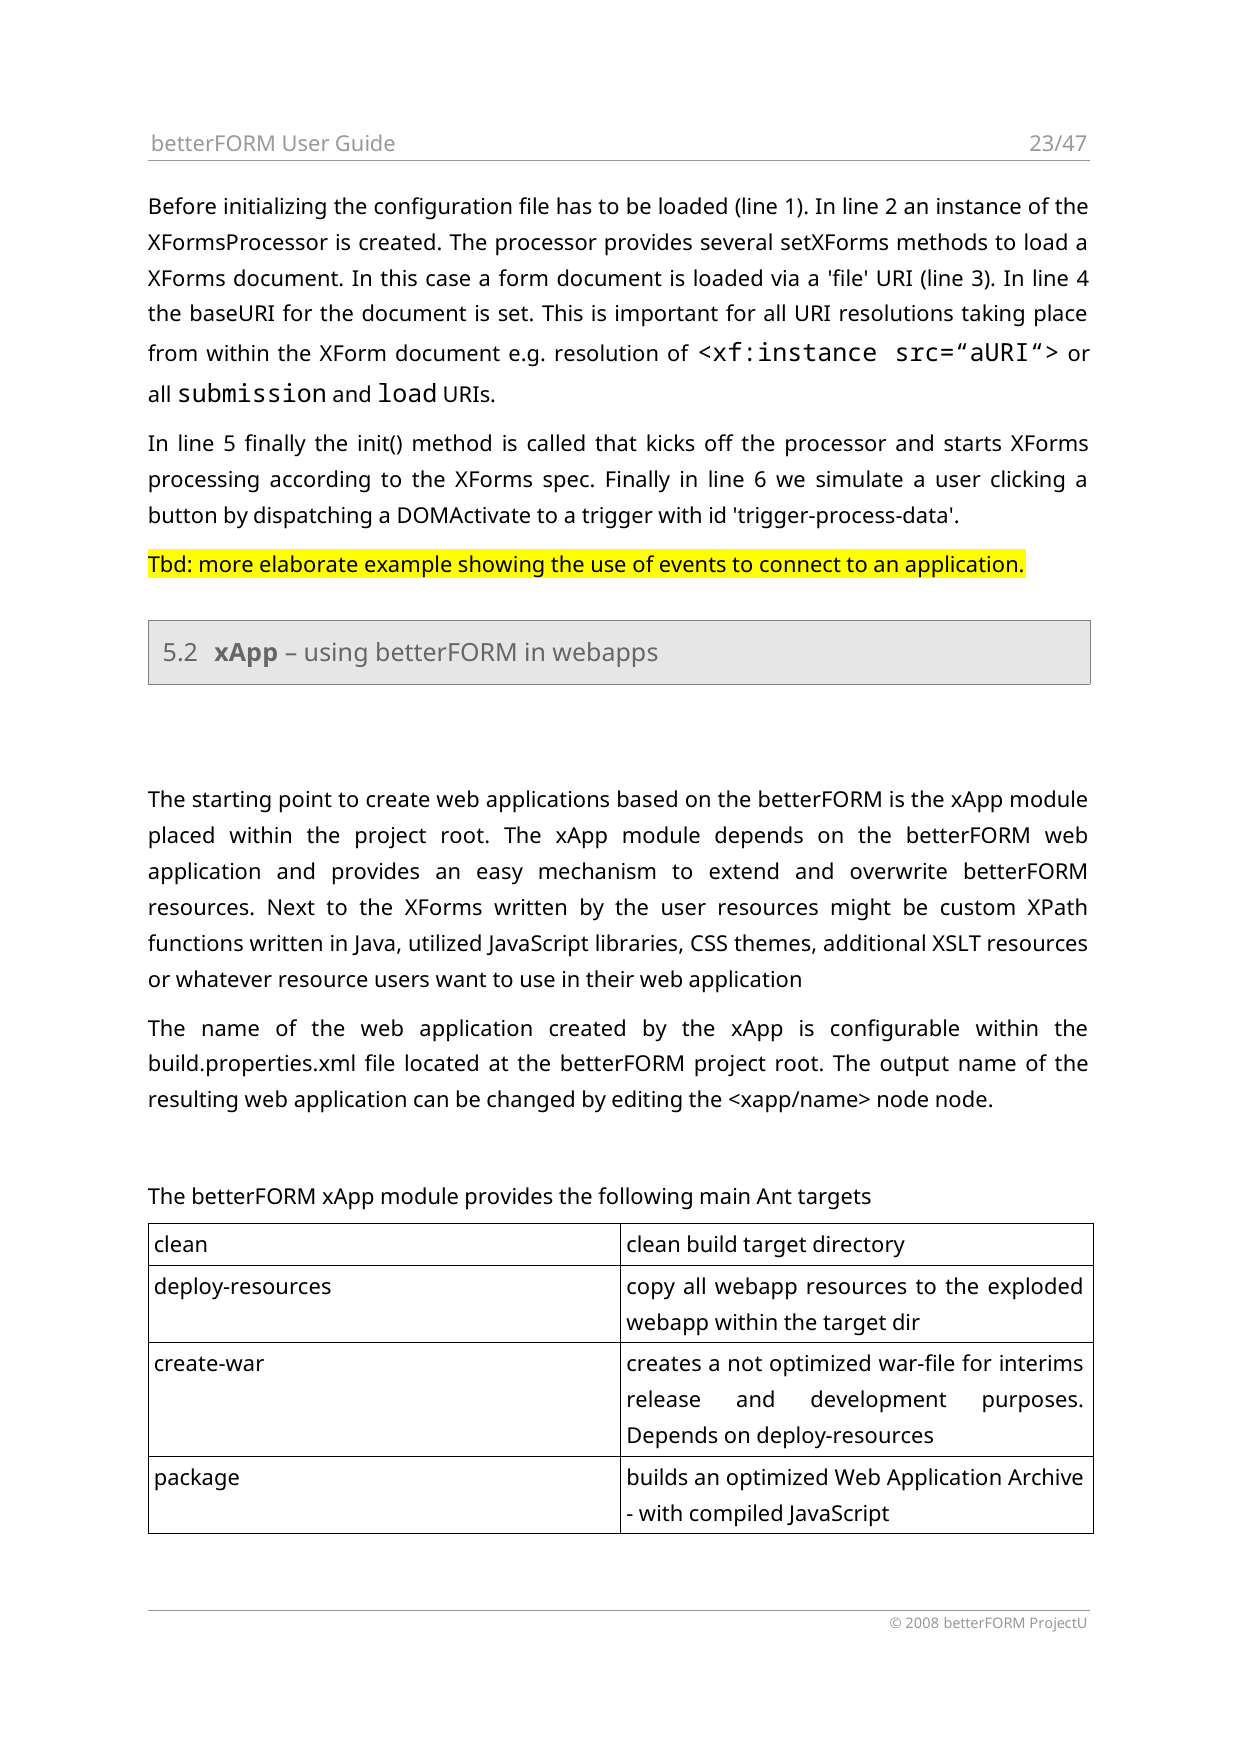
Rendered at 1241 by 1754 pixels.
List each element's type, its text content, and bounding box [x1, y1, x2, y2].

table_header clean [149, 1224, 620, 1265]
text The betterFORM xApp module provides the following main Ant targets [148, 1181, 1090, 1211]
text The name of the web application created by the xApp is configurable within the build.properties.xml file located at the betterFORM project root. The output name of the resulting web application can be changed by editing the <xapp/name> node node. [148, 1012, 1090, 1114]
table_cell deploy-resources [149, 1266, 620, 1342]
table_cell create-war [149, 1343, 620, 1456]
table_header clean build target directory [621, 1224, 1093, 1265]
text The starting point to create web applications based on the betterFORM is the xApp module placed within the project root. The xApp module depends on the betterFORM web application and provides an easy mechanism to extend and overwrite betterFORM resources. Next to the XForms written by the user resources might be custom XPath functions written in Java, utilized JavaScript libraries, CSS themes, additional XSLT resources or whatever resource users want to use in their web application [148, 784, 1090, 994]
text In line 5 finally the init() method is called that kicks off the processor and starts XForms processing according to the XForms spec. Finally in line 6 we simulate a user clicking a button by dispatching a DOMActivate to a trigger with id 'trigger-process-data'. [148, 428, 1090, 530]
table_cell copy all webapp resources to the exploded webapp within the target dir [621, 1266, 1093, 1342]
table_cell package [149, 1457, 620, 1533]
text Before initializing the configuration file has to be loaded (line 1). In line 2 an instance of the XFormsProcessor is created. The processor provides several setXForms methods to load a XForms document. In this case a form document is loaded via a 'file' URI (line 3). In line 4 the baseURI for the document is set. This is important for all URI resolutions taking place from within the XForm document e.g. resolution of <xf:instance src=“aURI“> or all submission and load URIs. [148, 191, 1090, 410]
subtitle xApp – using betterFORM in webapps [149, 621, 1090, 684]
table_cell creates a not optimized war-file for interims release and development purposes. Depends on deploy-resources [621, 1343, 1093, 1456]
table_cell builds an optimized Web Application Archive - with compiled JavaScript [621, 1457, 1093, 1533]
text Tbd: more elaborate example showing the use of events to connect to an application. [148, 548, 1090, 578]
